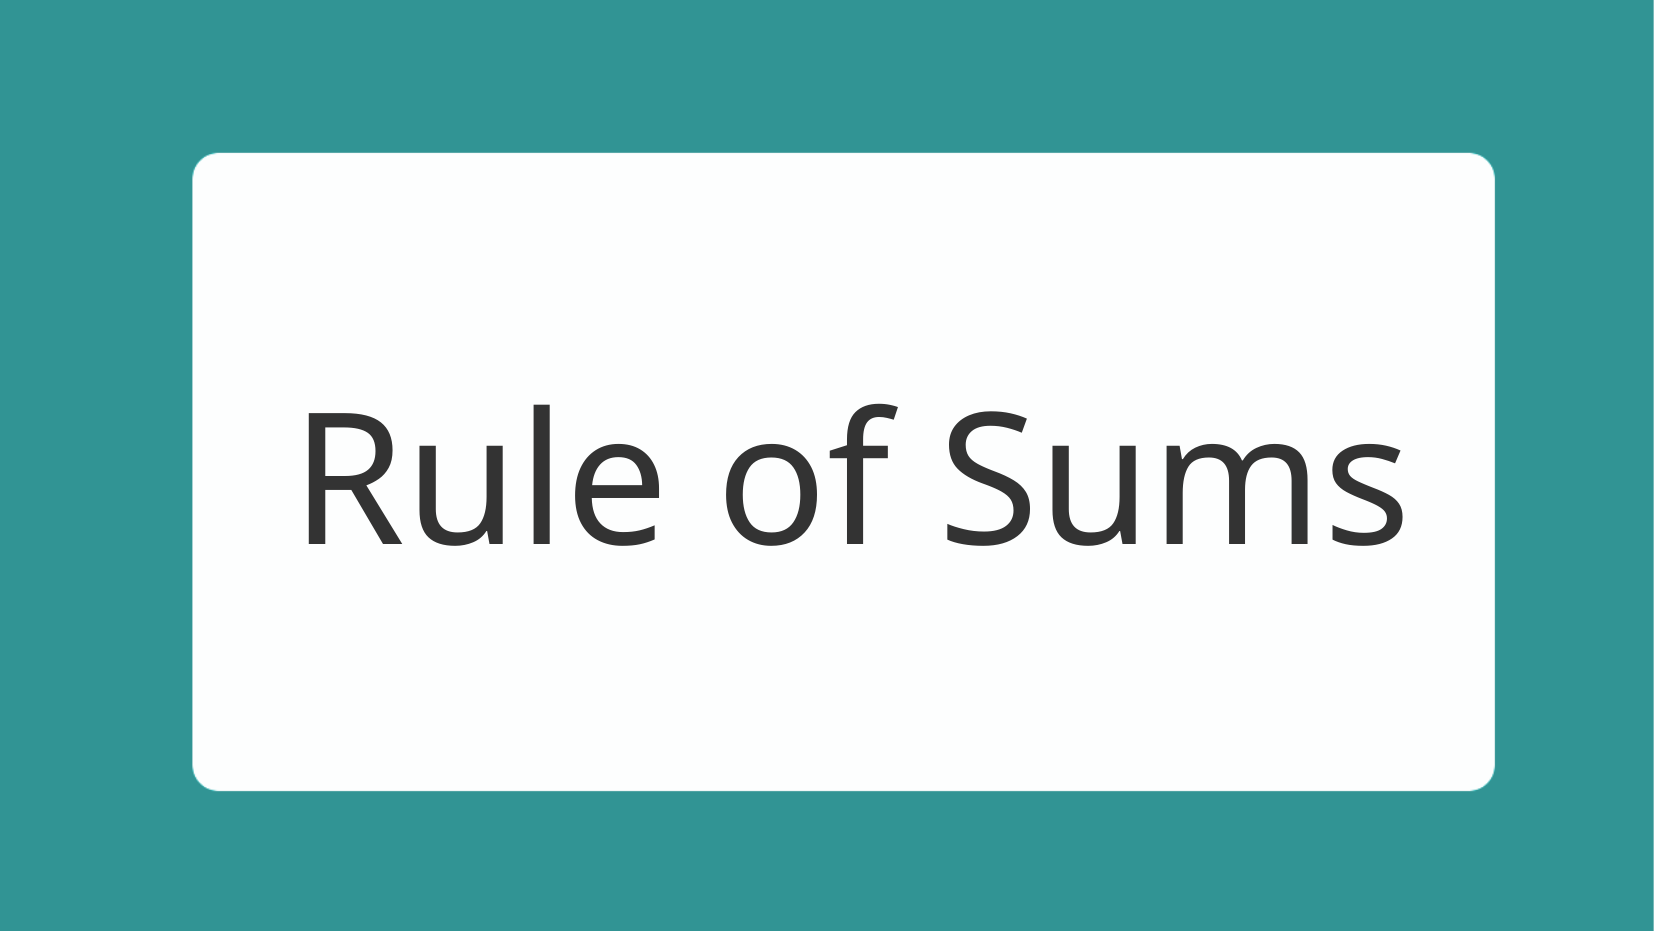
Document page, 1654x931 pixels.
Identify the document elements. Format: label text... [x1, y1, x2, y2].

title Rule of Sums [226, 172, 1477, 773]
picture [0, 0, 1654, 931]
